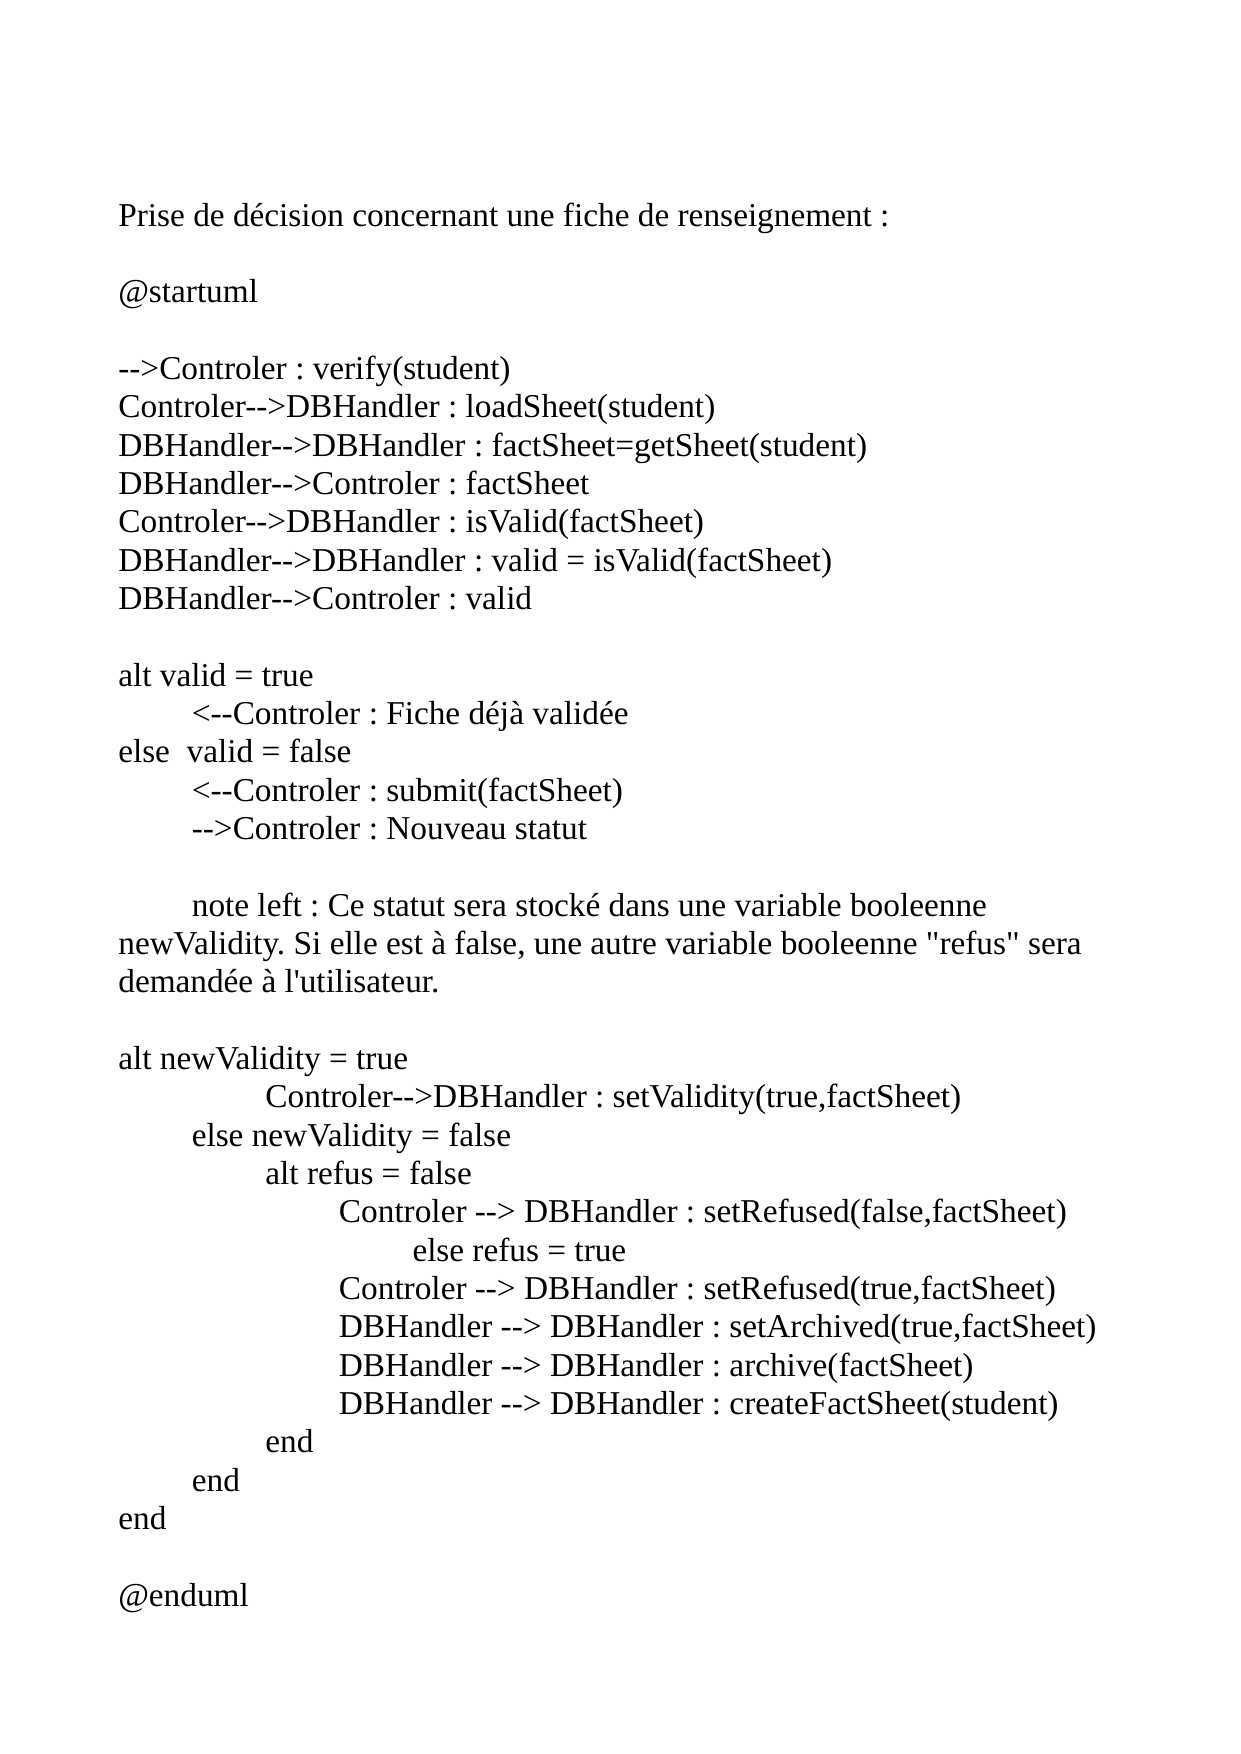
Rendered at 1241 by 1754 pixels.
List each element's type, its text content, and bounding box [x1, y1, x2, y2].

text -->Controler : Nouveau statut [118, 808, 1122, 846]
text DBHandler --> DBHandler : setArchived(true,factSheet) [118, 1306, 1122, 1345]
text end end [118, 1460, 1122, 1536]
text DBHandler-->DBHandler : valid = isValid(factSheet) [118, 540, 1122, 578]
text alt newValidity = true Controler-->DBHandler : setValidity(true,factSheet) else newValidity = false alt refus = false [118, 1000, 1122, 1191]
text DBHandler-->Controler : valid alt valid = true [118, 578, 1122, 693]
text end [118, 1421, 1122, 1460]
text DBHandler --> DBHandler : createFactSheet(student) [118, 1383, 1122, 1421]
text @enduml [118, 1536, 1122, 1613]
text Prise de décision concernant une fiche de renseignement : [118, 195, 1122, 233]
text note left : Ce statut sera stocké dans une variable booleenne newValidity. Si elle est à false, une autre variable booleenne "refus" sera demandée à l'utilisateur. [118, 846, 1122, 1000]
text Controler-->DBHandler : loadSheet(student) [118, 386, 1122, 425]
text Controler --> DBHandler : setRefused(true,factSheet) [118, 1268, 1122, 1306]
text <--Controler : Fiche déjà validée else valid = false <--Controler : submit(factSheet) [118, 693, 1122, 808]
text DBHandler --> DBHandler : archive(factSheet) [118, 1345, 1122, 1383]
text Controler --> DBHandler : setRefused(false,factSheet) else refus = true [118, 1191, 1122, 1268]
text @startuml -->Controler : verify(student) [118, 271, 1122, 386]
text DBHandler-->DBHandler : factSheet=getSheet(student) DBHandler-->Controler : factSheet Controler-->DBHandler : isValid(factSheet) [118, 425, 1122, 540]
